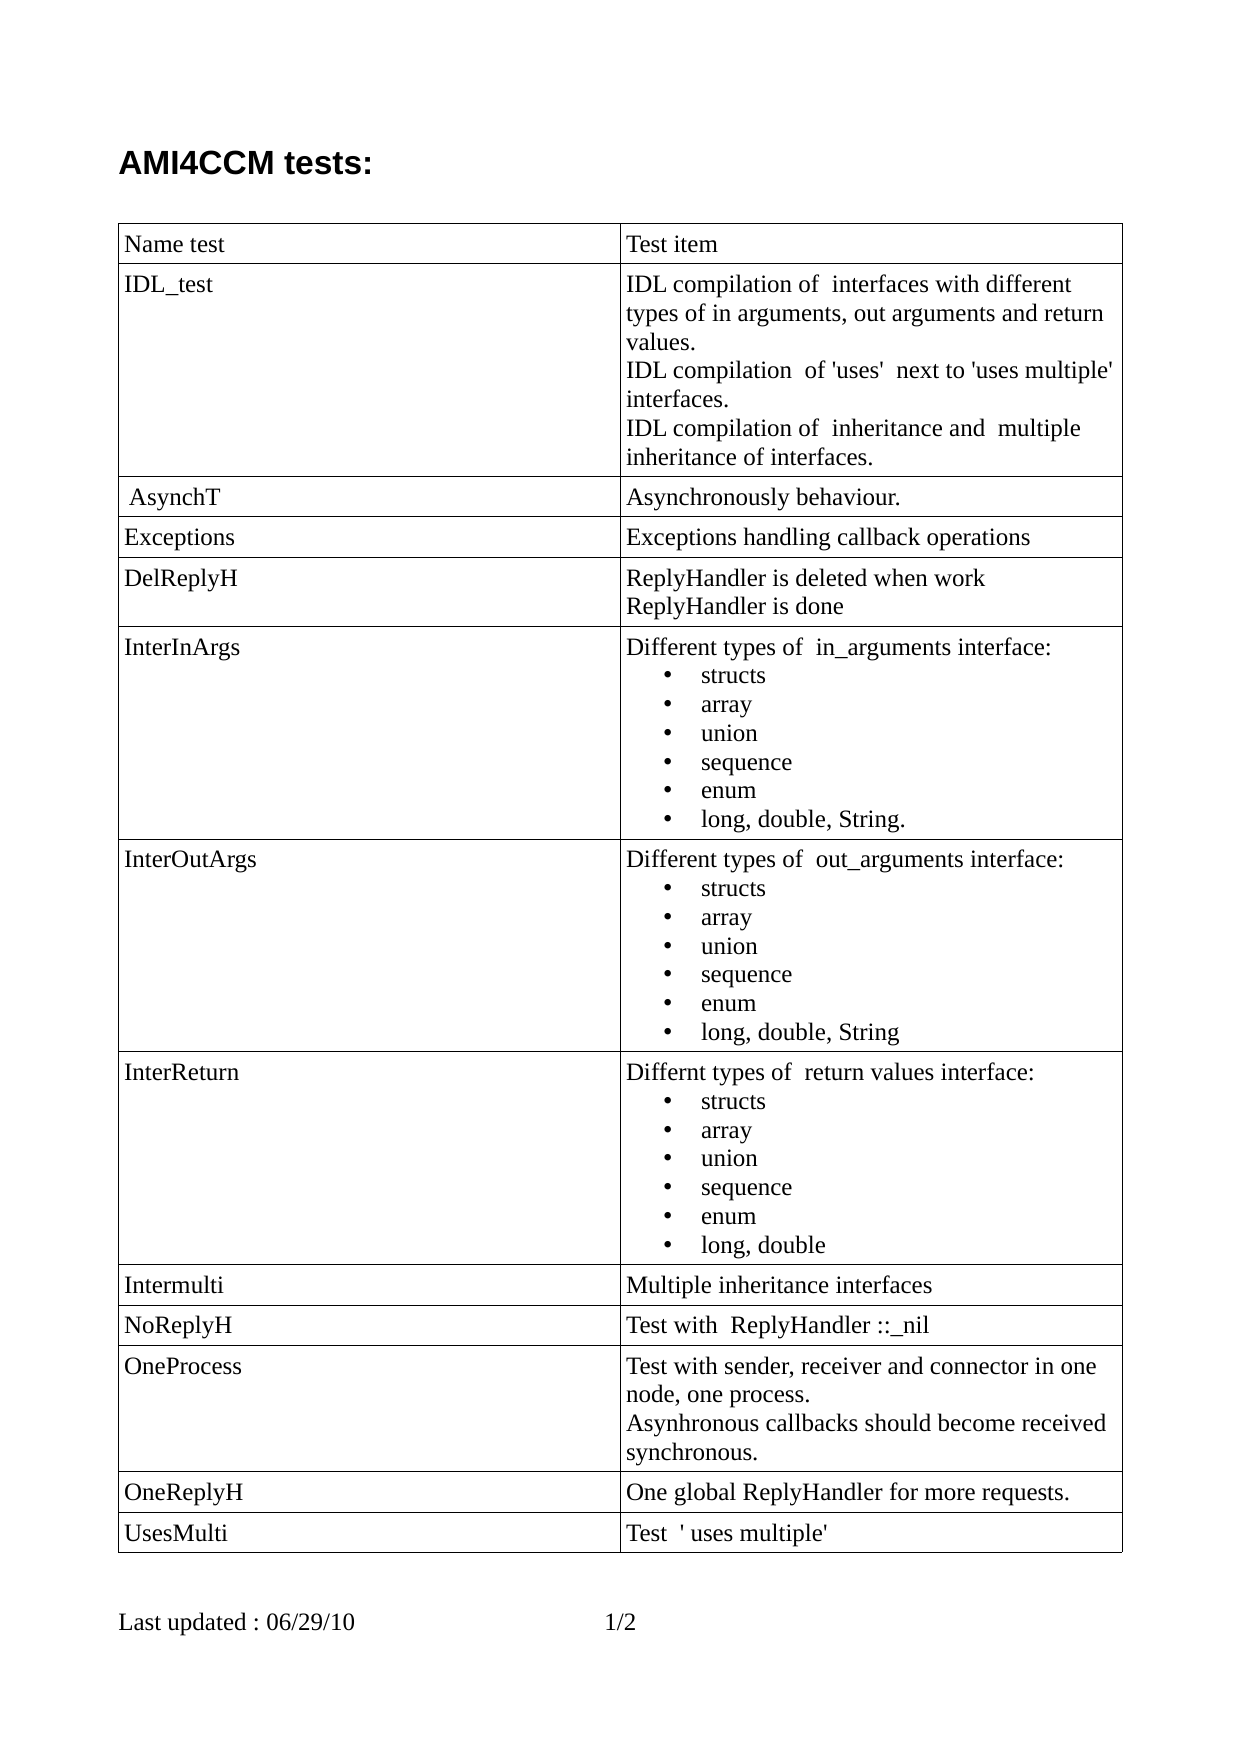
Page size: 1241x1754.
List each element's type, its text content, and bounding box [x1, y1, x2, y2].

table_cell InterInArgs [119, 627, 620, 839]
table_header Test item [621, 224, 1122, 263]
table_cell Test with ReplyHandler ::_nil [621, 1306, 1122, 1345]
table_cell DelReplyH [119, 558, 620, 626]
table_cell NoReplyH [119, 1306, 620, 1345]
table_cell Test with sender, receiver and connector in one node, one process. Asynhronous callbacks should become received synchronous. [621, 1346, 1122, 1471]
table_cell IDL compilation of interfaces with different types of in arguments, out arguments and return values. IDL compilation of 'uses' next to 'uses multiple' interfaces. IDL compilation of inheritance and multiple inheritance of interfaces. [621, 264, 1122, 476]
table_cell Different types of out_arguments interface: structs array union sequence enum long, double, String [621, 840, 1122, 1051]
table_cell Intermulti [119, 1265, 620, 1304]
table_cell Different types of in_arguments interface: structs array union sequence enum long, double, String. [621, 627, 1122, 839]
table_cell Asynchronously behaviour. [621, 477, 1122, 516]
table_cell IDL_test [119, 264, 620, 476]
table_cell UsesMulti [119, 1513, 620, 1552]
table_cell ReplyHandler is deleted when work ReplyHandler is done [621, 558, 1122, 626]
table_cell InterReturn [119, 1052, 620, 1264]
table_cell AsynchT [119, 477, 620, 516]
table_cell Exceptions [119, 517, 620, 557]
table_cell OneProcess [119, 1346, 620, 1471]
table_cell OneReplyH [119, 1472, 620, 1512]
table_cell Test ' uses multiple' [621, 1513, 1122, 1552]
table_cell Exceptions handling callback operations [621, 517, 1122, 557]
table_header Name test [119, 224, 620, 263]
table_cell InterOutArgs [119, 840, 620, 1051]
subtitle AMI4CCM tests: [118, 143, 1122, 182]
table_cell One global ReplyHandler for more requests. [621, 1472, 1122, 1512]
table_cell Differnt types of return values interface: structs array union sequence enum long, double [621, 1052, 1122, 1264]
table_cell Multiple inheritance interfaces [621, 1265, 1122, 1304]
